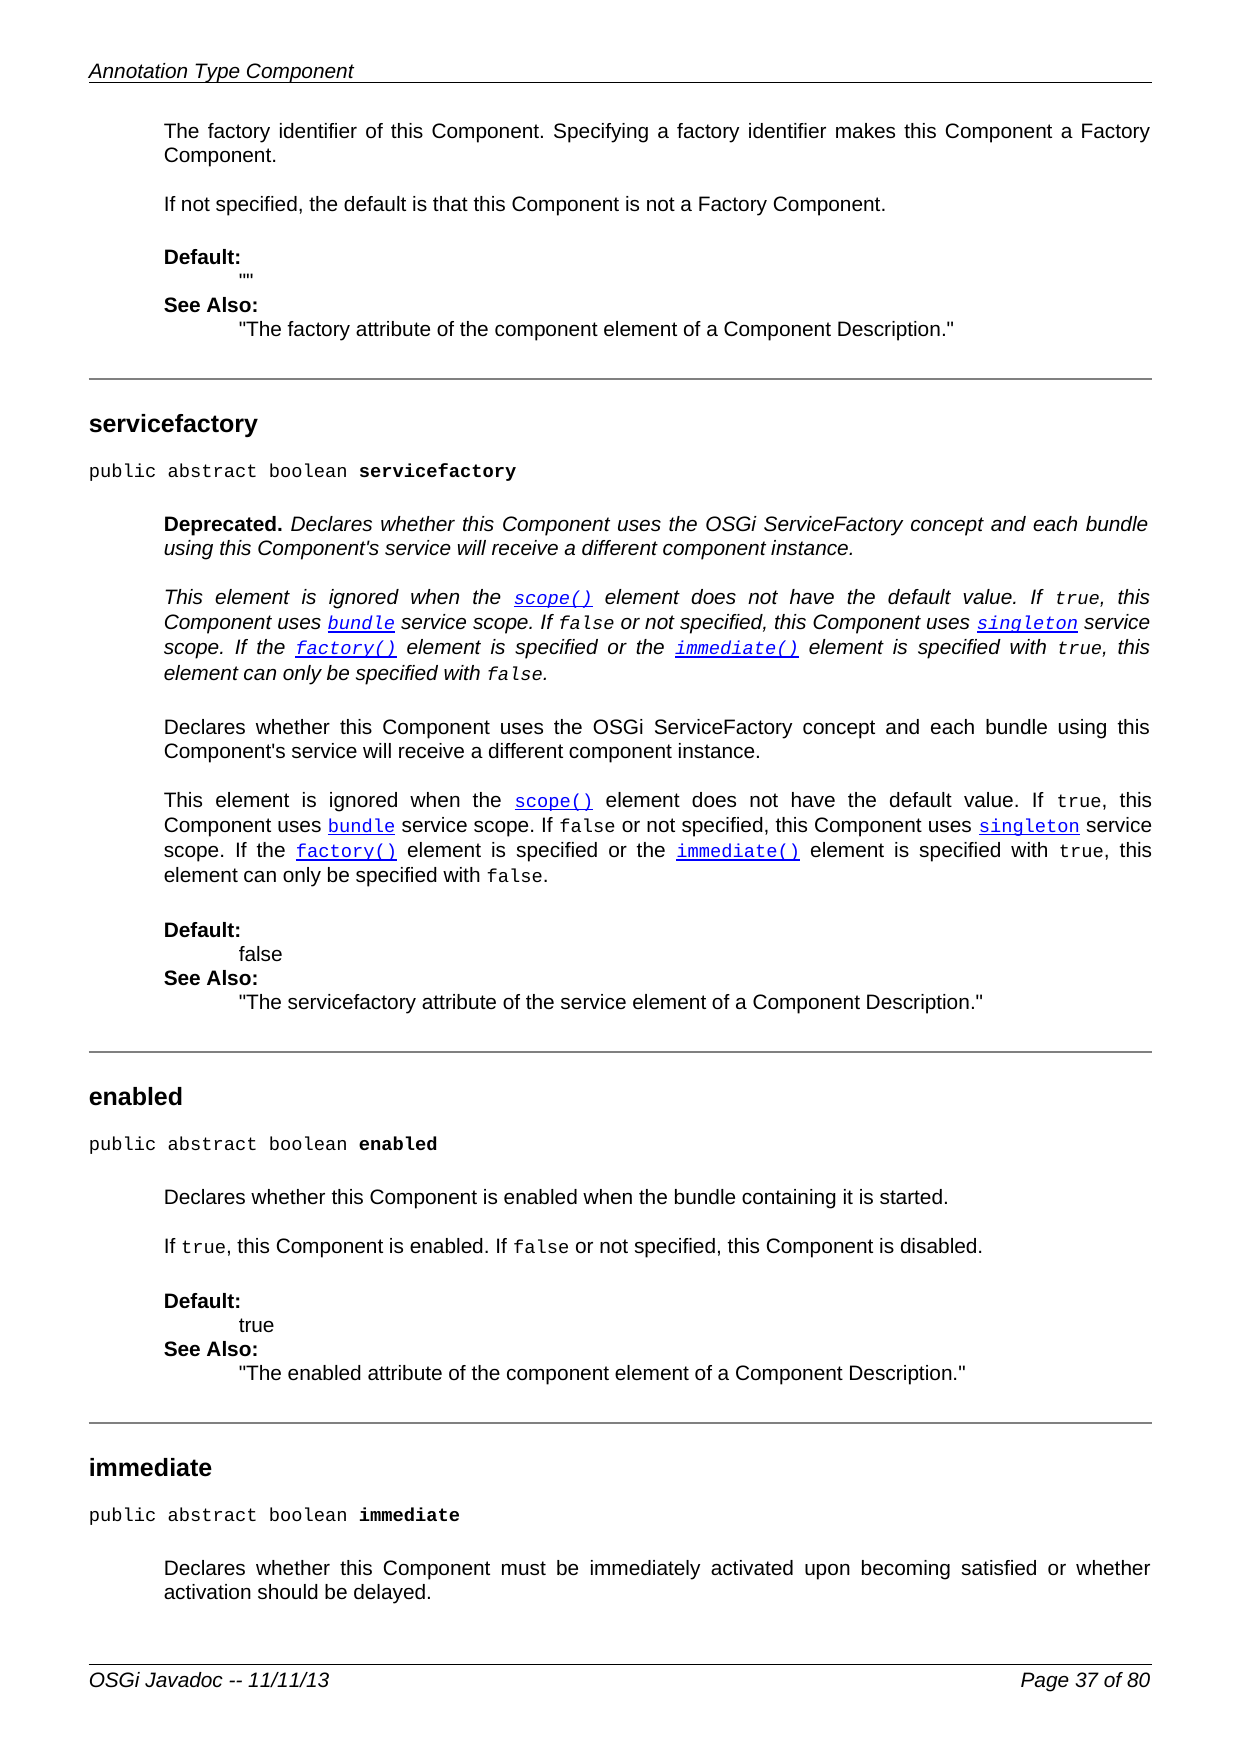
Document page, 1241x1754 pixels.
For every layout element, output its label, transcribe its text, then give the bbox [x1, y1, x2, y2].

text Default: [163, 1288, 1152, 1312]
text true [238, 1312, 1152, 1336]
text The factory identifier of this Component. Specifying a factory identifier makes this Component a Factory Component. [163, 118, 1152, 166]
text Declares whether this Component is enabled when the bundle containing it is started. [163, 1185, 1152, 1209]
subtitle enabled [88, 1082, 1152, 1111]
text "The servicefactory attribute of the service element of a Component Description." [238, 989, 1152, 1013]
text public abstract boolean immediate [88, 1505, 1152, 1527]
text This element is ignored when the scope() element does not have the default value. If true, this Component uses bundle service scope. If false or not specified, this Component uses singleton service scope. If the factory() element is specified or the immediate() element is specified with true, this element can only be specified with false. [163, 788, 1152, 888]
text public abstract boolean servicefactory [88, 461, 1152, 483]
text "" [238, 268, 1152, 292]
text Default: [163, 244, 1152, 268]
text Declares whether this Component uses the OSGi ServiceFactory concept and each bundle using this Component's service will receive a different component instance. [163, 715, 1152, 763]
subtitle servicefactory [88, 408, 1152, 437]
subtitle immediate [88, 1452, 1152, 1481]
text See Also: [163, 966, 1152, 989]
text See Also: [163, 1336, 1152, 1360]
text "The factory attribute of the component element of a Component Description." [238, 316, 1152, 340]
text If true, this Component is enabled. If false or not specified, this Component is disabled. [163, 1234, 1152, 1259]
text This element is ignored when the scope() element does not have the default value. If true, this Component uses bundle service scope. If false or not specified, this Component uses singleton service scope. If the factory() element is specified or the immediate() element is specified with true, this element can only be specified with false. [163, 585, 1152, 686]
text Default: [163, 918, 1152, 942]
text Deprecated. Declares whether this Component uses the OSGi ServiceFactory concept and each bundle using this Component's service will receive a different component instance. [163, 512, 1152, 560]
text See Also: [163, 292, 1152, 316]
text "The enabled attribute of the component element of a Component Description." [238, 1360, 1152, 1384]
text false [238, 942, 1152, 966]
text If not specified, the default is that this Component is not a Factory Component. [163, 191, 1152, 215]
text public abstract boolean enabled [88, 1135, 1152, 1156]
text Declares whether this Component must be immediately activated upon becoming satisfied or whether activation should be delayed. [163, 1556, 1152, 1604]
